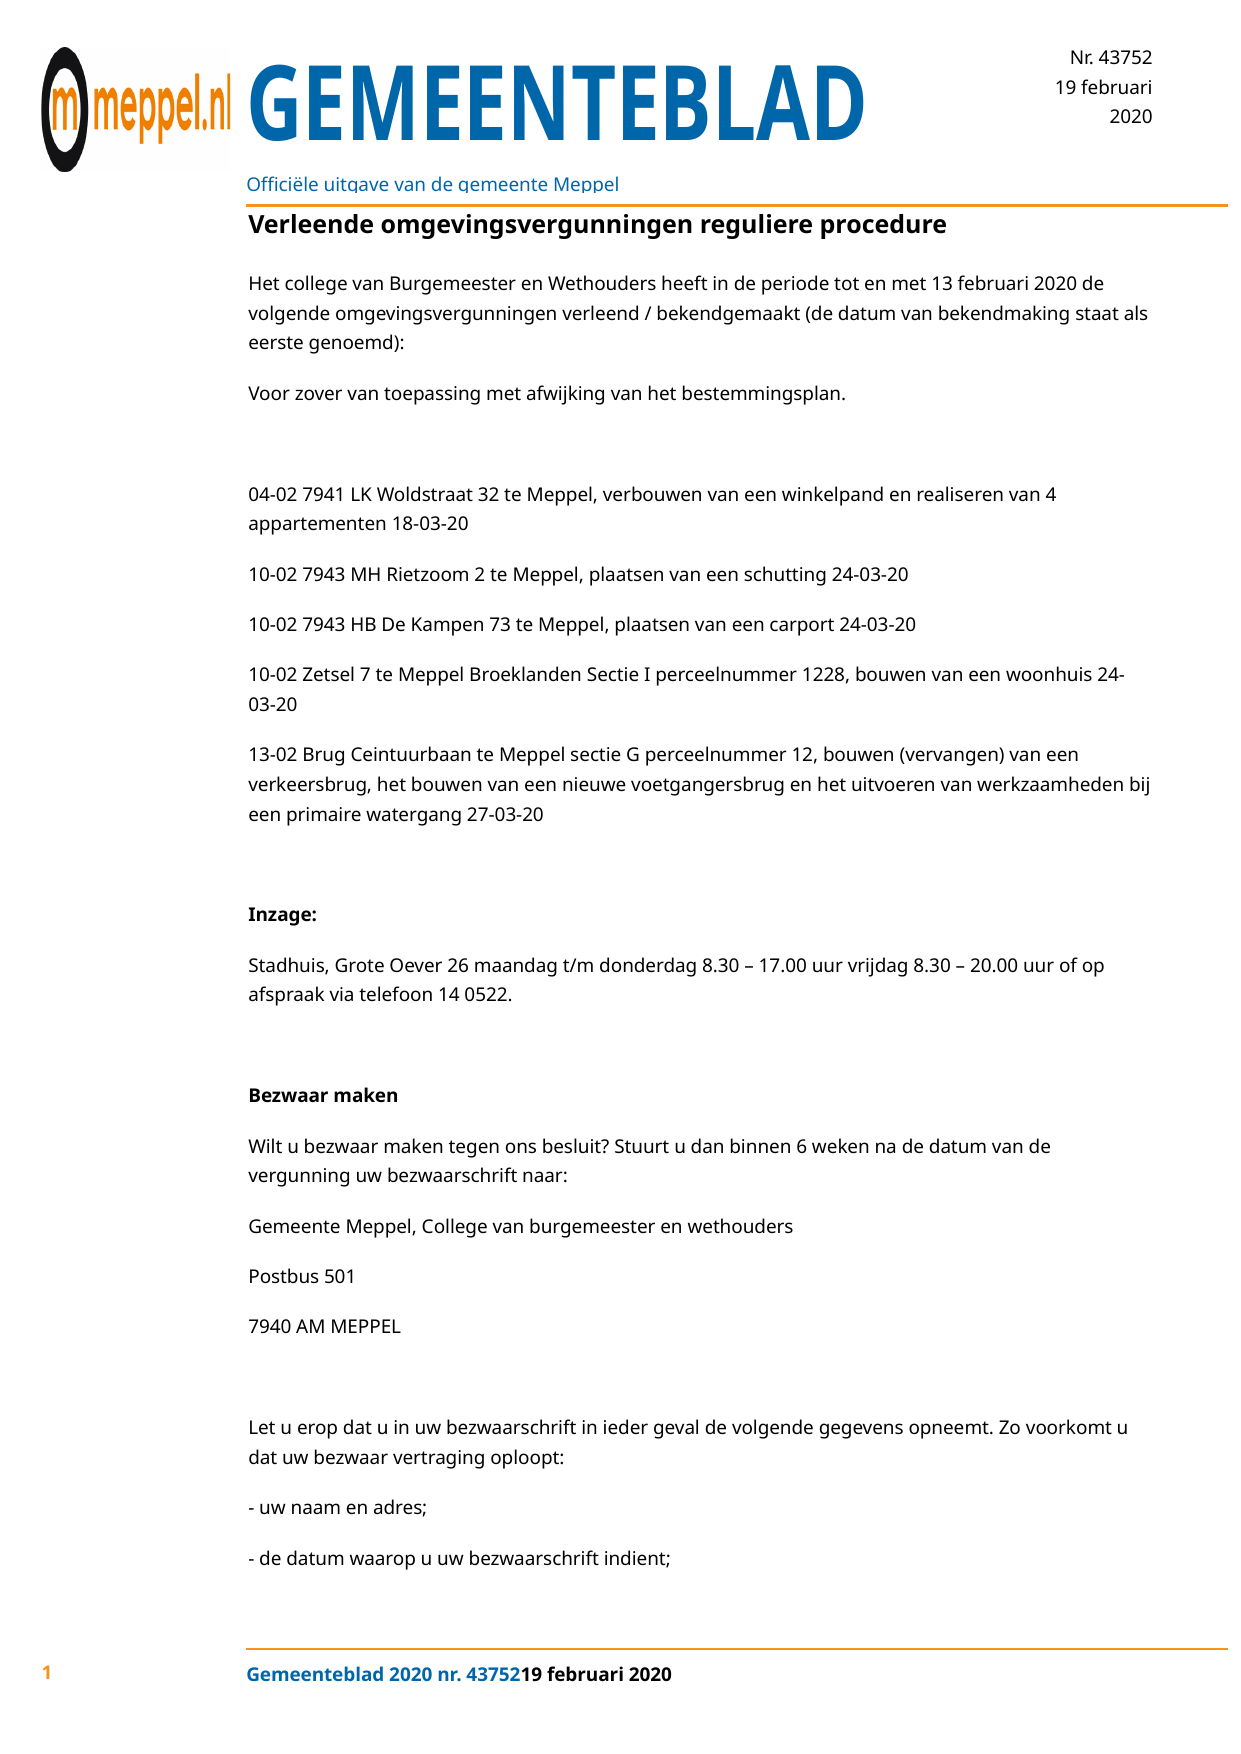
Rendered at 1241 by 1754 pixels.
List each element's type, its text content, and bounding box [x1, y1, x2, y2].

text - de datum waarop u uw bezwaarschrift indient; [248, 1545, 1152, 1571]
text Het college van Burgemeester en Wethouders heeft in de periode tot en met 13 februari 2020 de volgende omgevingsvergunningen verleend / bekendgemaakt (de datum van bekendmaking staat als eerste genoemd): [248, 270, 1152, 355]
text Verleende omgevingsvergunningen reguliere procedure [248, 207, 1152, 241]
text 10-02 7943 HB De Kampen 73 te Meppel, plaatsen van een carport 24-03-20 [248, 611, 1152, 637]
text Inzage: [248, 902, 1152, 927]
text Bezwaar maken [248, 1082, 1152, 1108]
text Gemeente Meppel, College van burgemeester en wethouders [248, 1213, 1152, 1238]
text Wilt u bezwaar maken tegen ons besluit? Stuurt u dan binnen 6 weken na de datum van de vergunning uw bezwaarschrift naar: [248, 1133, 1152, 1188]
text Voor zover van toepassing met afwijking van het bestemmingsplan. [248, 380, 1152, 406]
text Let u erop dat u in uw bezwaarschrift in ieder geval de volgende gegevens opneemt. Zo voorkomt u dat uw bezwaar vertraging oploopt: [248, 1414, 1152, 1470]
text Stadhuis, Grote Oever 26 maandag t/m donderdag 8.30 – 17.00 uur vrijdag 8.30 – 20.00 uur of op afspraak via telefoon 14 0522. [248, 952, 1152, 1007]
text 10-02 Zetsel 7 te Meppel Broeklanden Sectie I perceelnummer 1228, bouwen van een woonhuis 24-03-20 [248, 662, 1152, 717]
text - uw naam en adres; [248, 1494, 1152, 1520]
text 10-02 7943 MH Rietzoom 2 te Meppel, plaatsen van een schutting 24-03-20 [248, 561, 1152, 586]
text Postbus 501 [248, 1263, 1152, 1289]
text 7940 AM MEPPEL [248, 1314, 1152, 1339]
text 13-02 Brug Ceintuurbaan te Meppel sectie G perceelnummer 12, bouwen (vervangen) van een verkeersbrug, het bouwen van een nieuwe voetgangersbrug en het uitvoeren van werkzaamheden bij een primaire watergang 27-03-20 [248, 742, 1152, 826]
text 04-02 7941 LK Woldstraat 32 te Meppel, verbouwen van een winkelpand en realiseren van 4 appartementen 18-03-20 [248, 481, 1152, 536]
picture [41, 47, 231, 172]
